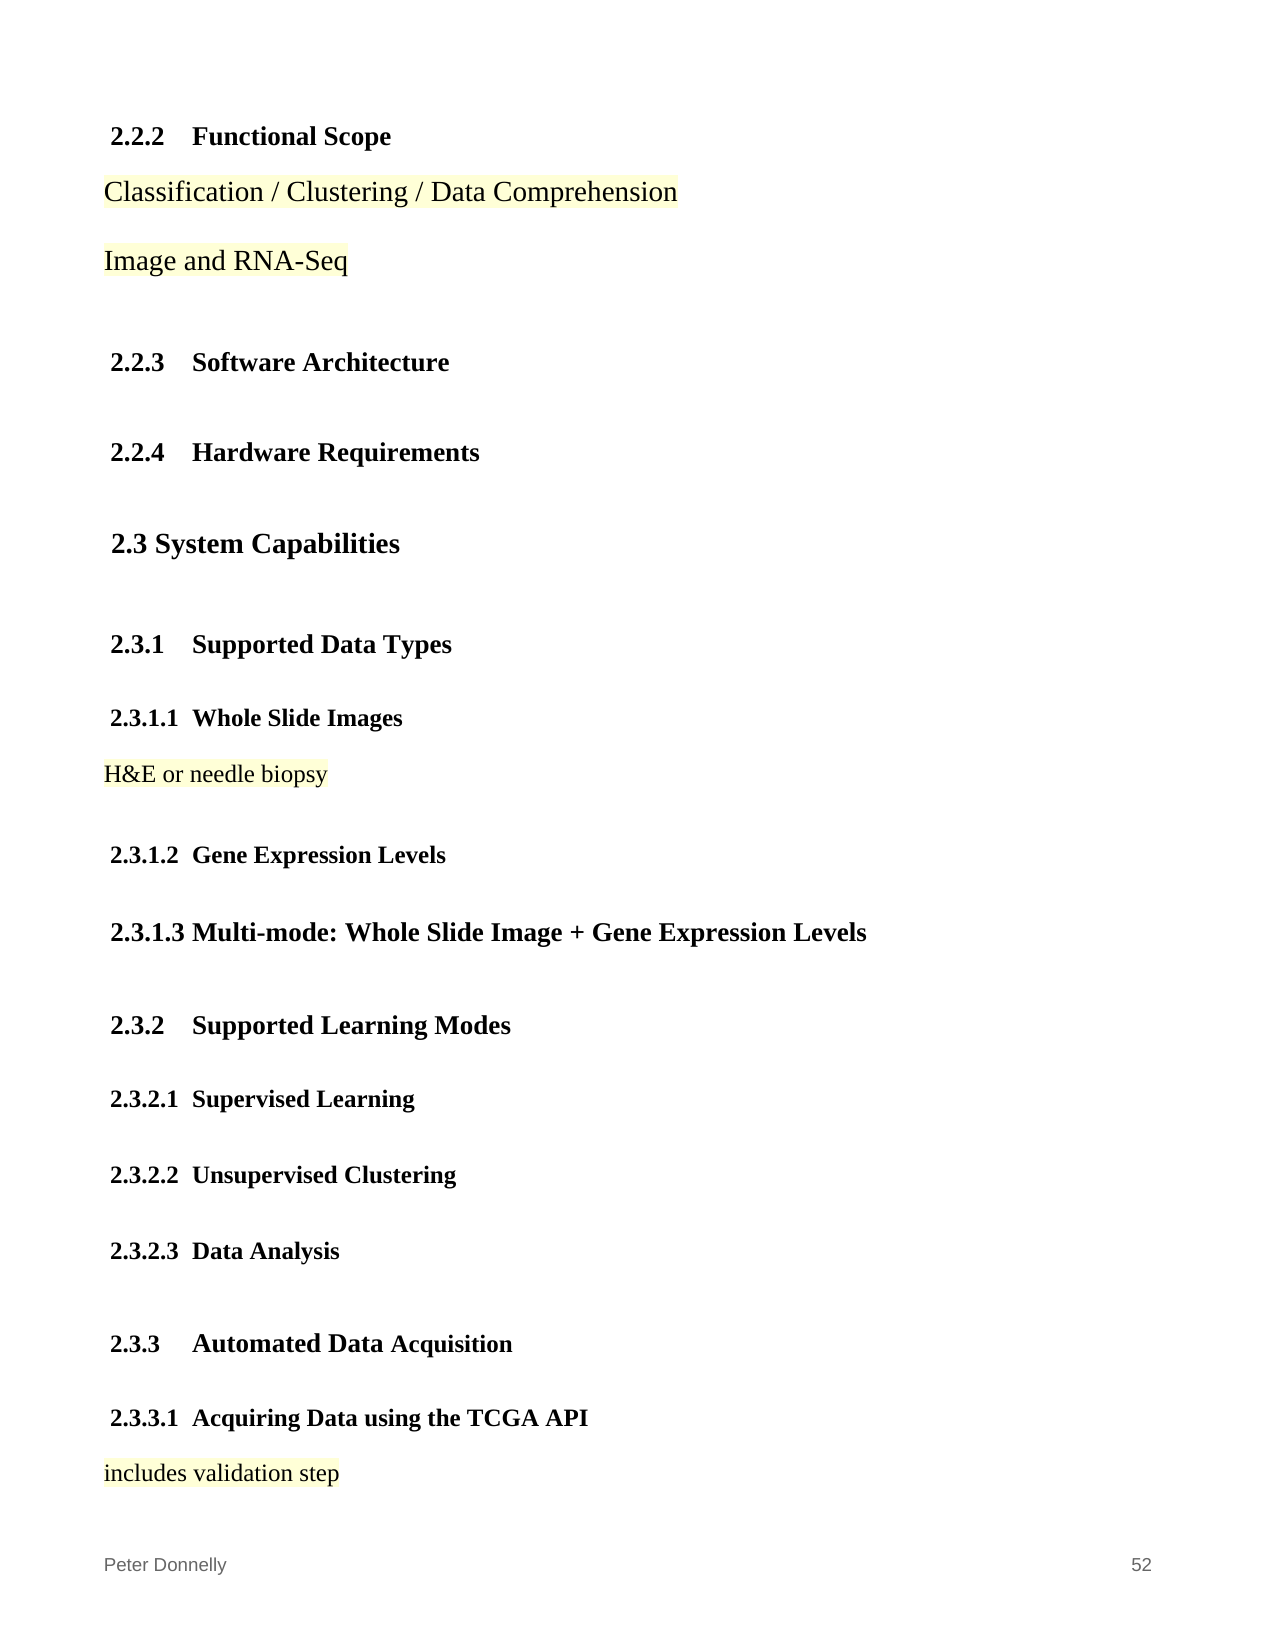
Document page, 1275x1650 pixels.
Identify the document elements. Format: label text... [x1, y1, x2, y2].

text H&E or needle biopsy [103, 759, 1181, 787]
subtitle Supervised Learning [103, 1084, 1181, 1113]
subtitle Functional Scope [103, 120, 1181, 151]
subtitle Hardware Requirements [103, 436, 1181, 467]
subtitle Automated Data Acquisition [103, 1327, 1181, 1358]
text Classification / Clustering / Data Comprehension [103, 174, 1181, 208]
subtitle Software Architecture [103, 346, 1181, 377]
subtitle Gene Expression Levels [103, 840, 1181, 869]
subtitle Data Analysis [103, 1236, 1181, 1265]
text includes validation step [103, 1458, 1181, 1487]
subtitle Supported Learning Modes [103, 1009, 1181, 1040]
subtitle Whole Slide Images [103, 703, 1181, 732]
subtitle Unsupervised Clustering [103, 1161, 1181, 1189]
subtitle Multi-mode: Whole Slide Image + Gene Expression Levels [103, 916, 1181, 947]
subtitle Acquiring Data using the TCGA API [103, 1403, 1181, 1431]
text Image and RNA-Seq [103, 243, 1181, 276]
subtitle Supported Data Types [103, 628, 1181, 659]
subtitle System Capabilities [103, 526, 1181, 560]
